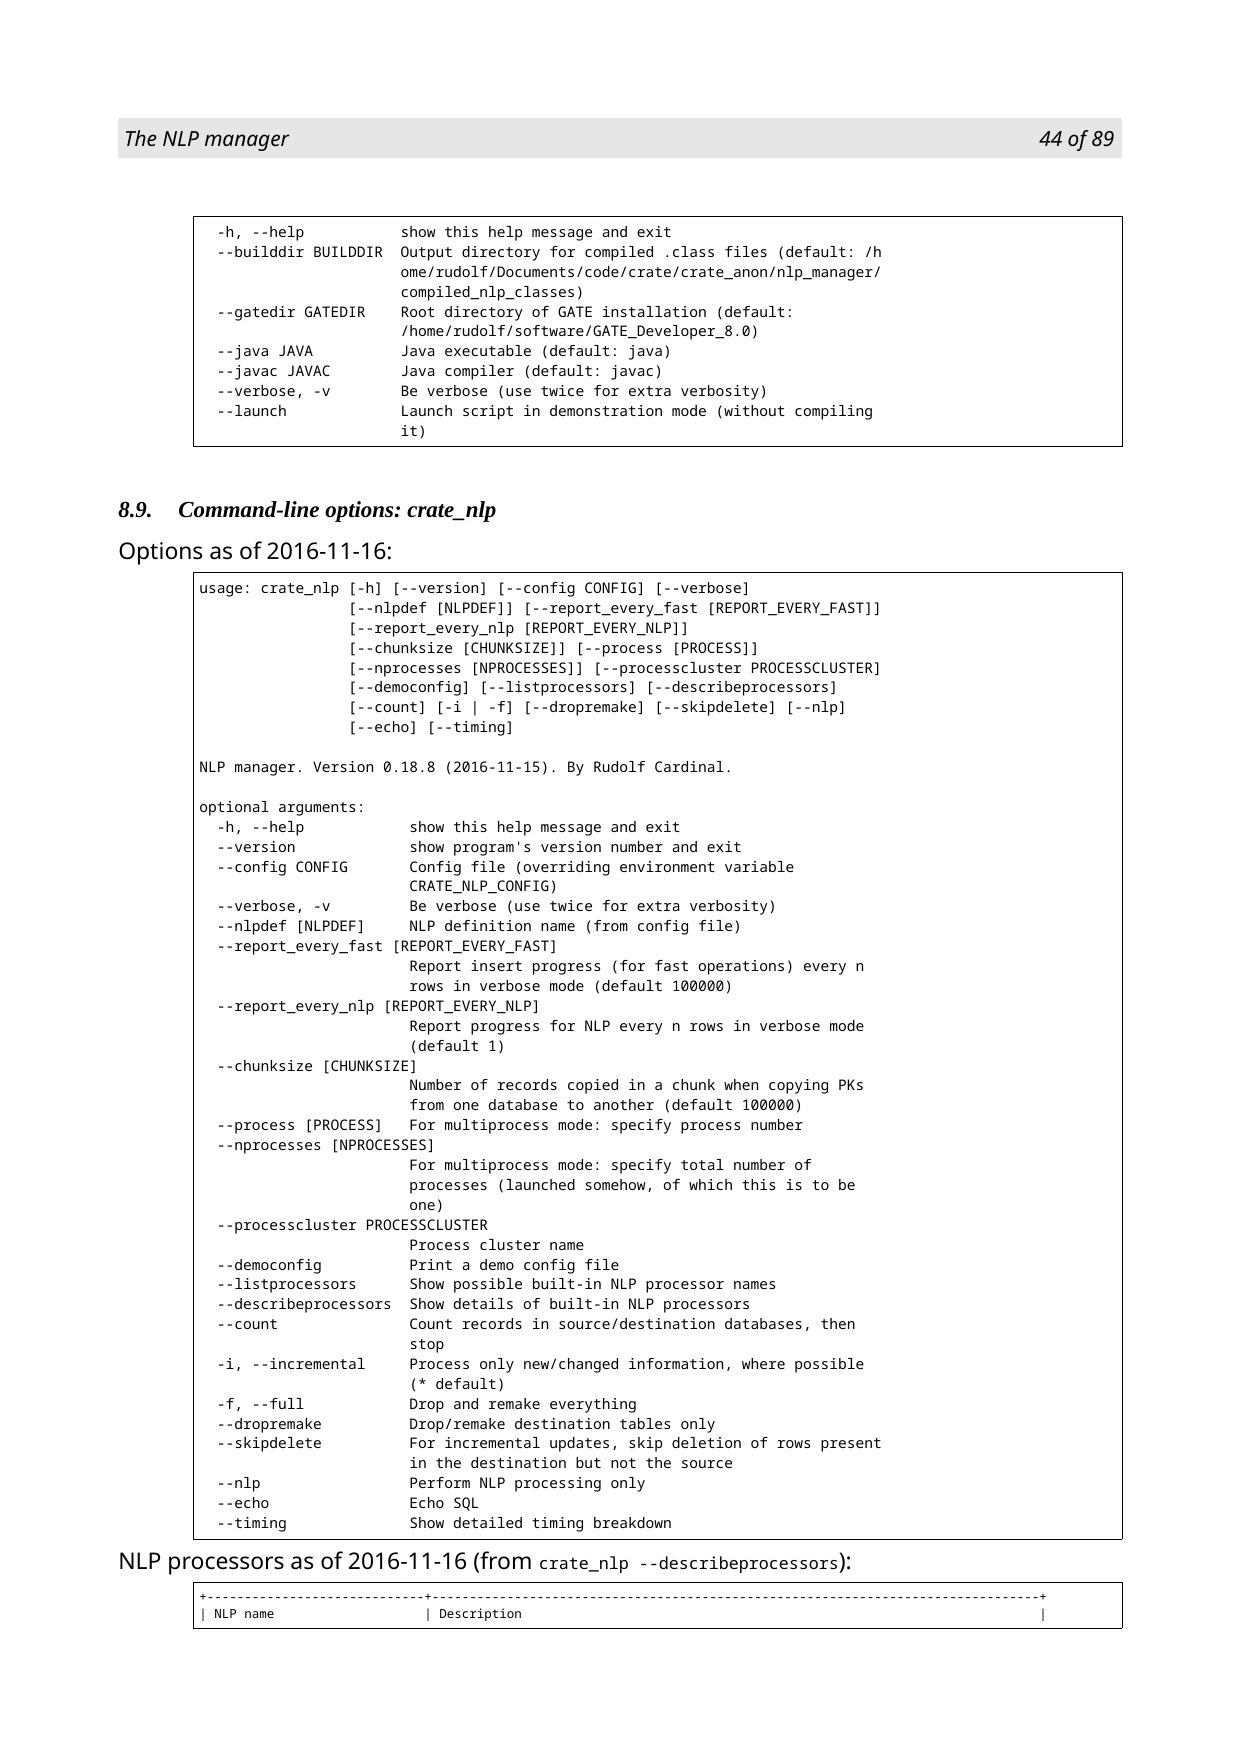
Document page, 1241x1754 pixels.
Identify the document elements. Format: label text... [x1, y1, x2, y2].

table_header +-----------------------------+---------------------------------------------------------------------------------+ | NLP name | Description | [194, 1583, 1122, 1627]
text NLP processors as of 2016-11-16 (from crate_nlp --describeprocessors): [118, 1544, 1122, 1576]
table_header -h, --help show this help message and exit --builddir BUILDDIR Output directory for compiled .class files (default: /h ome/rudolf/Documents/code/crate/crate_anon/nlp_manager/ compiled_nlp_classes) --gatedir GATEDIR Root directory of GATE installation (default: /home/rudolf/software/GATE_Developer_8.0) --java JAVA Java executable (default: java) --javac JAVAC Java compiler (default: javac) --verbose, -v Be verbose (use twice for extra verbosity) --launch Launch script in demonstration mode (without compiling it) [194, 217, 1122, 446]
subtitle Command-line options: crate_nlp [118, 496, 1122, 522]
table_header usage: crate_nlp [-h] [--version] [--config CONFIG] [--verbose] [--nlpdef [NLPDEF]] [--report_every_fast [REPORT_EVERY_FAST]] [--report_every_nlp [REPORT_EVERY_NLP]] [--chunksize [CHUNKSIZE]] [--process [PROCESS]] [--nprocesses [NPROCESSES]] [--processcluster PROCESSCLUSTER] [--democonfig] [--listprocessors] [--describeprocessors] [--count] [-i | -f] [--dropremake] [--skipdelete] [--nlp] [--echo] [--timing] NLP manager. Version 0.18.8 (2016-11-15). By Rudolf Cardinal. optional arguments: -h, --help show this help message and exit --version show program's version number and exit --config CONFIG Config file (overriding environment variable CRATE_NLP_CONFIG) --verbose, -v Be verbose (use twice for extra verbosity) --nlpdef [NLPDEF] NLP definition name (from config file) --report_every_fast [REPORT_EVERY_FAST] Report insert progress (for fast operations) every n rows in verbose mode (default 100000) --report_every_nlp [REPORT_EVERY_NLP] Report progress for NLP every n rows in verbose mode (default 1) --chunksize [CHUNKSIZE] Number of records copied in a chunk when copying PKs from one database to another (default 100000) --process [PROCESS] For multiprocess mode: specify process number --nprocesses [NPROCESSES] For multiprocess mode: specify total number of processes (launched somehow, of which this is to be one) --processcluster PROCESSCLUSTER Process cluster name --democonfig Print a demo config file --listprocessors Show possible built-in NLP processor names --describeprocessors Show details of built-in NLP processors --count Count records in source/destination databases, then stop -i, --incremental Process only new/changed information, where possible (* default) -f, --full Drop and remake everything --dropremake Drop/remake destination tables only --skipdelete For incremental updates, skip deletion of rows present in the destination but not the source --nlp Perform NLP processing only --echo Echo SQL --timing Show detailed timing breakdown [194, 573, 1122, 1538]
text Options as of 2016-11-16: [118, 535, 1122, 566]
